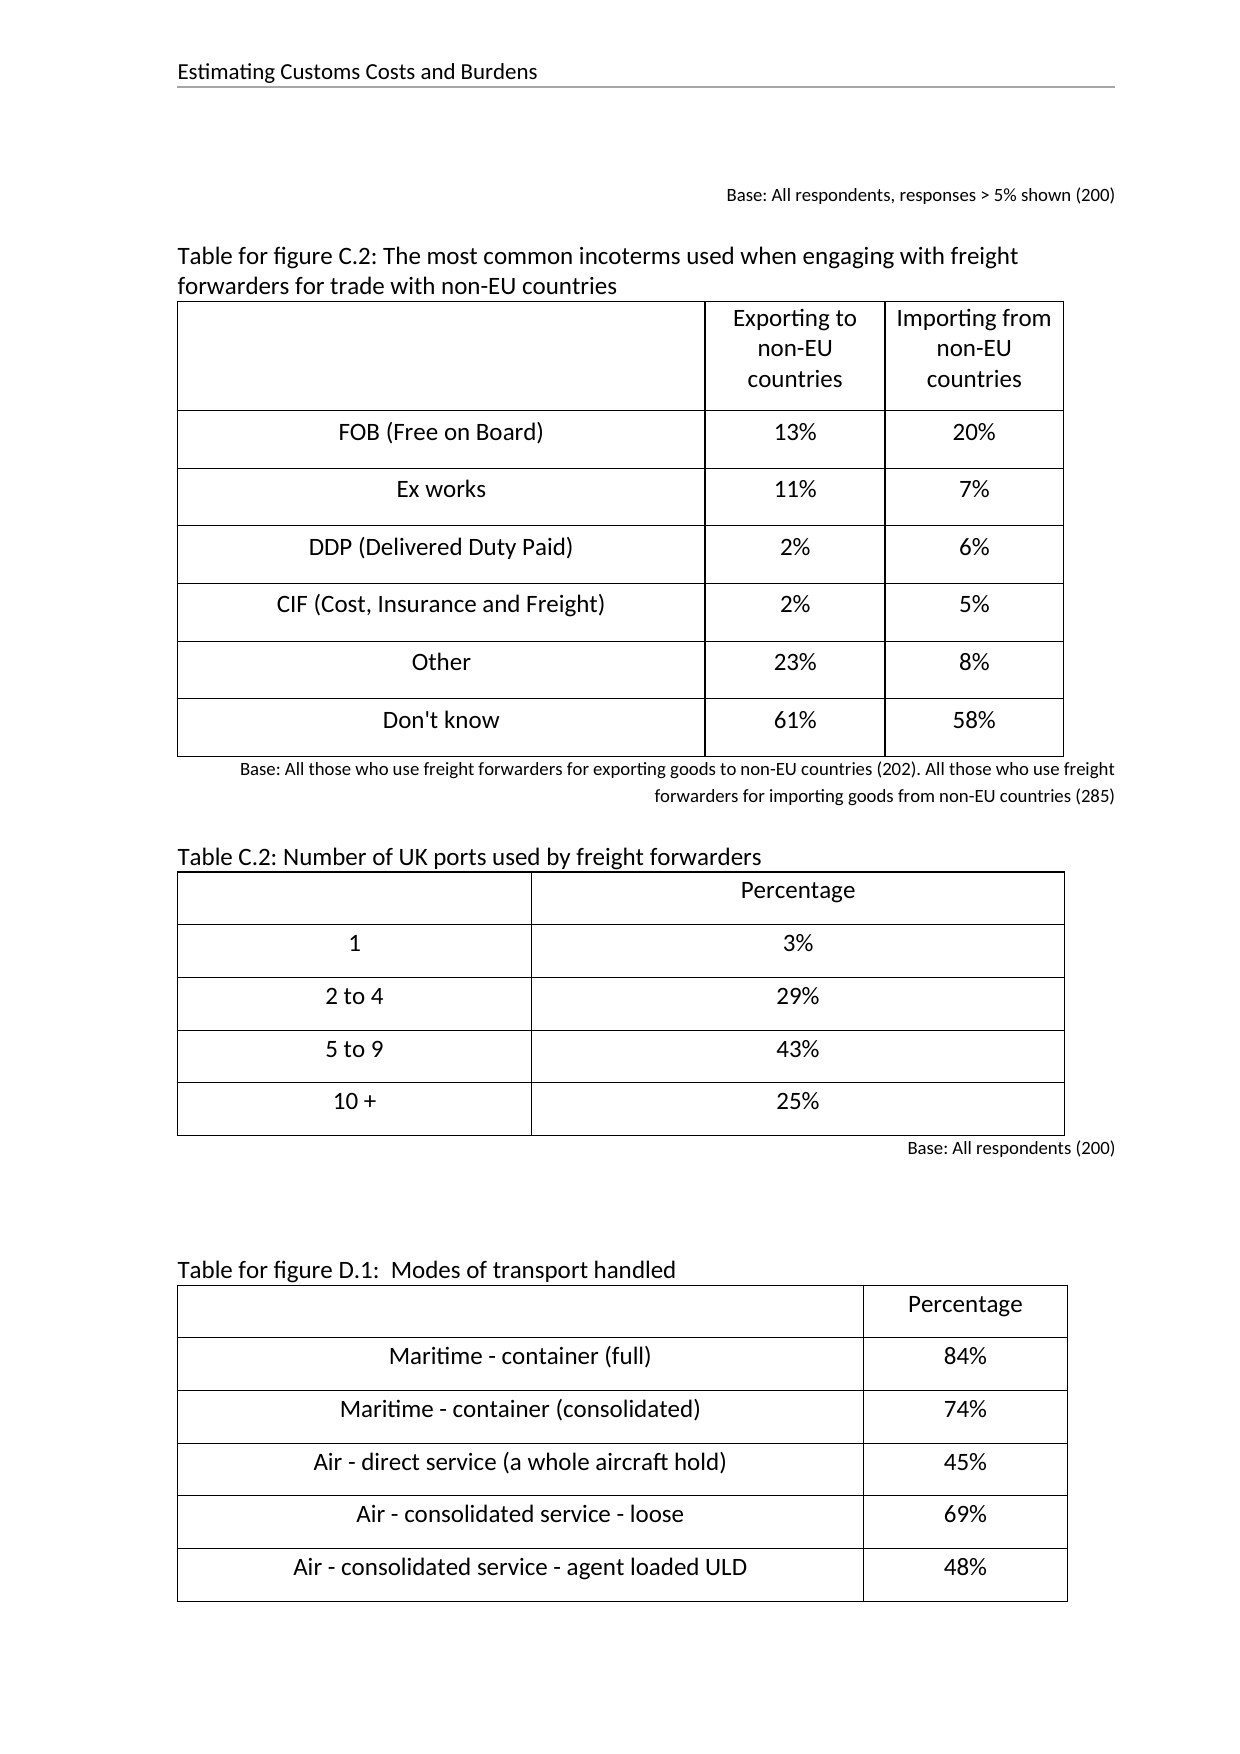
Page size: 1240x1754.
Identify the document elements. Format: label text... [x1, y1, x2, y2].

table_cell 84% [864, 1338, 1067, 1390]
table_cell 45% [864, 1444, 1067, 1495]
table_cell Maritime - container (full) [178, 1338, 863, 1390]
table_cell FOB (Free on Board) [178, 411, 704, 468]
table_cell Don't know [178, 699, 704, 756]
table_header [178, 873, 531, 924]
table_cell 3% [532, 925, 1064, 977]
table_cell 5% [886, 584, 1063, 641]
table_cell Maritime - container (consolidated) [178, 1391, 863, 1443]
table_cell 61% [706, 699, 884, 756]
subtitle Table for figure C.2: The most common incoterms used when engaging with freight forwarders for trade with non-EU countries [177, 240, 1115, 301]
table_cell 20% [886, 411, 1063, 468]
table_cell Other [178, 642, 704, 698]
table_header Percentage [532, 873, 1064, 924]
table_header [178, 302, 704, 410]
table_header [178, 1286, 863, 1337]
text Base: All respondents (200) [177, 1136, 1115, 1159]
table_cell 74% [864, 1391, 1067, 1443]
table_cell Air - direct service (a whole aircraft hold) [178, 1444, 863, 1495]
table_cell 11% [706, 469, 884, 525]
table_cell 25% [532, 1083, 1064, 1135]
table_cell 69% [864, 1496, 1067, 1548]
table_cell Air - consolidated service - loose [178, 1496, 863, 1548]
table_cell 7% [886, 469, 1063, 525]
table_header Exporting to non-EU countries [706, 302, 884, 410]
table_cell Ex works [178, 469, 704, 525]
table_cell CIF (Cost, Insurance and Freight) [178, 584, 704, 641]
subtitle Table for figure D.1: Modes of transport handled [177, 1254, 1115, 1284]
table_cell 2% [706, 584, 884, 641]
subtitle Table C.2: Number of UK ports used by freight forwarders [177, 841, 1115, 871]
table_cell Air - consolidated service - agent loaded ULD [178, 1549, 863, 1601]
table_cell 6% [886, 526, 1063, 583]
table_cell DDP (Delivered Duty Paid) [178, 526, 704, 583]
table_cell 10 + [178, 1083, 531, 1135]
text Base: All respondents, responses > 5% shown (200) [177, 183, 1115, 206]
text Base: All those who use freight forwarders for exporting goods to non-EU countries (202). All those who use freight forwarders for importing goods from non-EU countries (285) [177, 757, 1115, 807]
table_cell 23% [706, 642, 884, 698]
table_cell 48% [864, 1549, 1067, 1601]
table_cell 58% [886, 699, 1063, 756]
table_cell 43% [532, 1031, 1064, 1082]
table_cell 1 [178, 925, 531, 977]
table_cell 13% [706, 411, 884, 468]
table_cell 5 to 9 [178, 1031, 531, 1082]
table_cell 29% [532, 978, 1064, 1029]
table_cell 2 to 4 [178, 978, 531, 1029]
table_header Percentage [864, 1286, 1067, 1337]
table_cell 2% [706, 526, 884, 583]
table_header Importing from non-EU countries [886, 302, 1063, 410]
table_cell 8% [886, 642, 1063, 698]
